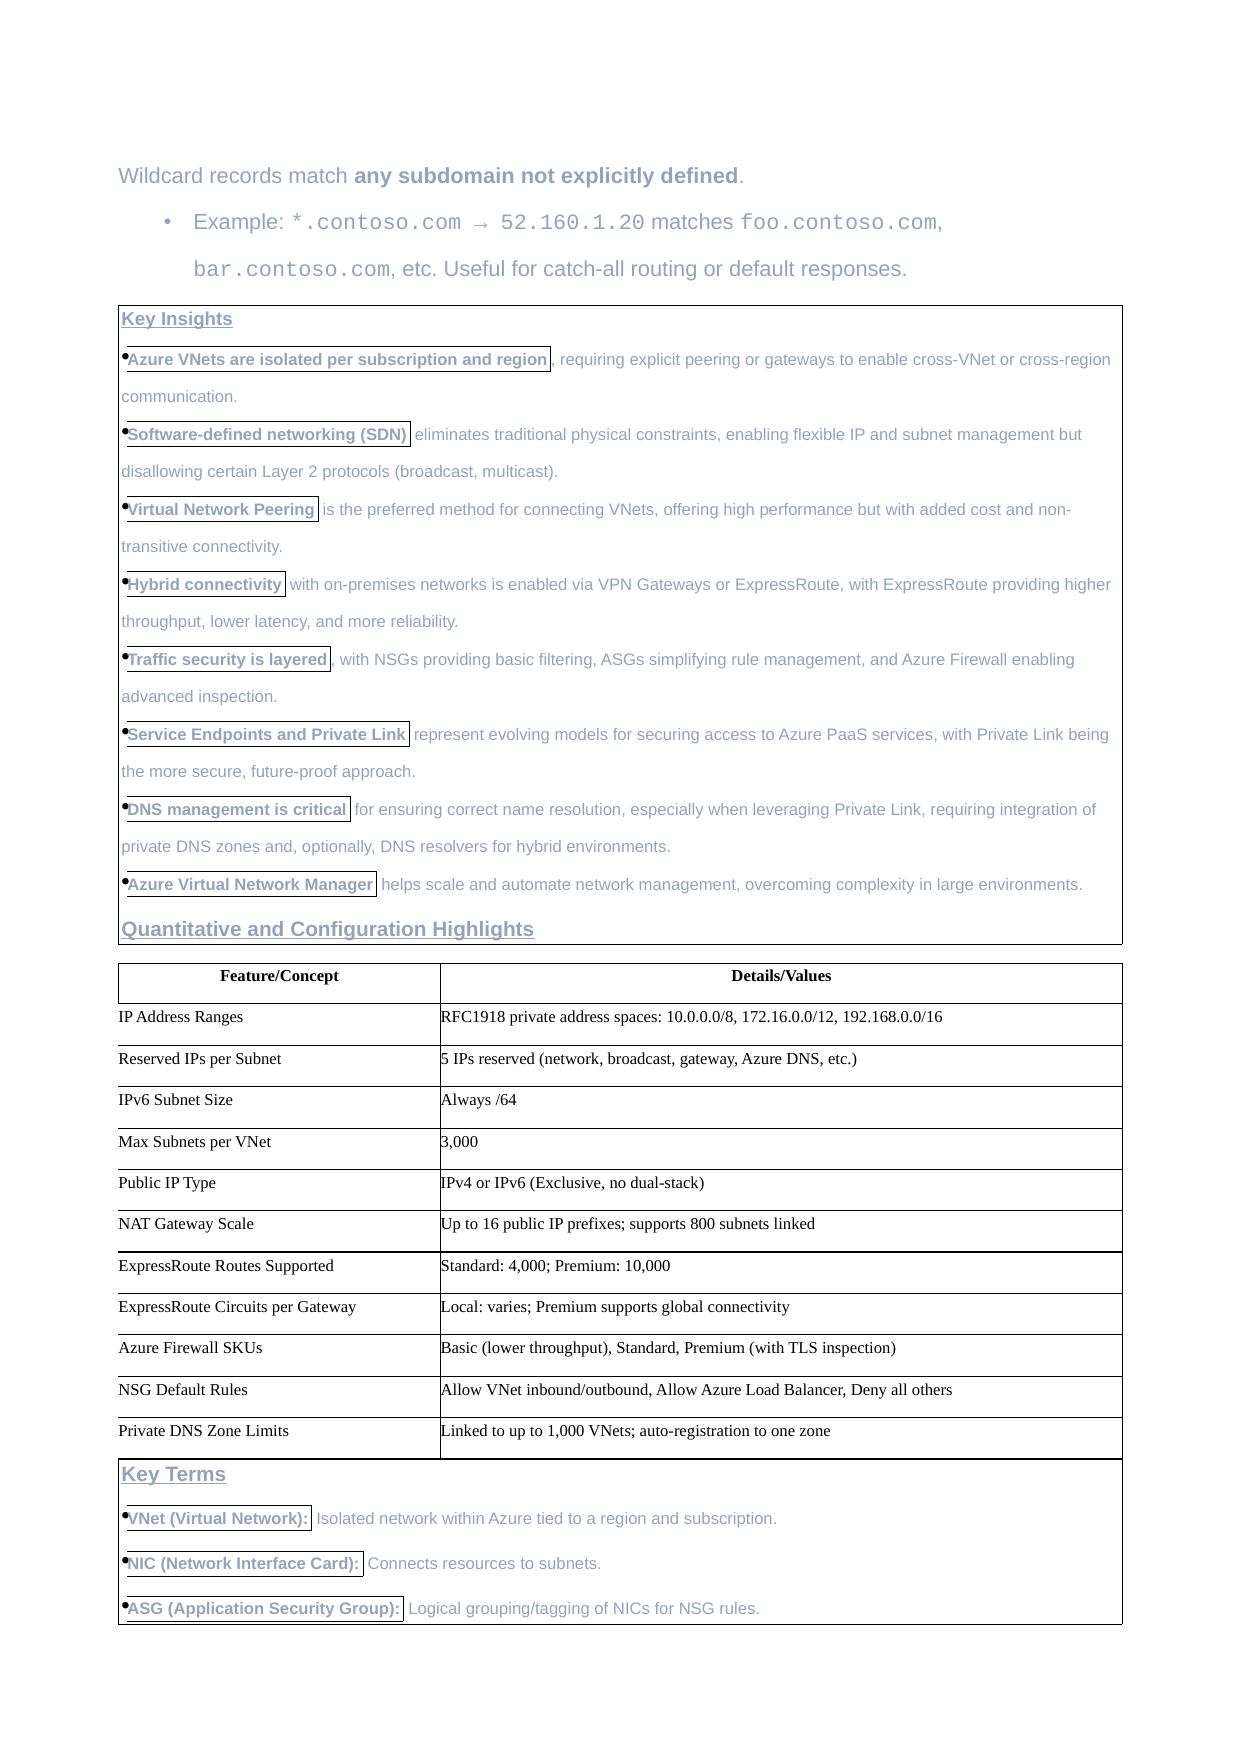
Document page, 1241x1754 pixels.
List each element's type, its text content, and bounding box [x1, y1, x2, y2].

list Software-defined networking (SDN) eliminates traditional physical constraints, enabling flexible IP and subnet management but disallowing certain Layer 2 protocols (broadcast, multicast). [119, 418, 1122, 481]
table_cell 5 IPs reserved (network, broadcast, gateway, Azure DNS, etc.) [441, 1046, 1122, 1086]
table_cell Local: varies; Premium supports global connectivity [441, 1294, 1122, 1334]
table_cell RFC1918 private address spaces: 10.0.0.0/8, 172.16.0.0/12, 192.168.0.0/16 [441, 1004, 1122, 1045]
list Hybrid connectivity with on-premises networks is enabled via VPN Gateways or ExpressRoute, with ExpressRoute providing higher throughput, lower latency, and more reliability. [119, 568, 1122, 631]
table_cell IPv6 Subnet Size [118, 1087, 440, 1127]
table_cell Up to 16 public IP prefixes; supports 800 subnets linked [441, 1211, 1122, 1251]
table_cell IP Address Ranges [118, 1004, 440, 1045]
table_cell Public IP Type [118, 1170, 440, 1210]
list ASG (Application Security Group): Logical grouping/tagging of NICs for NSG rules. [119, 1593, 1122, 1624]
table_cell NAT Gateway Scale [118, 1211, 440, 1251]
table_cell Reserved IPs per Subnet [118, 1046, 440, 1086]
list VNet (Virtual Network): Isolated network within Azure tied to a region and subscription. [119, 1502, 1122, 1531]
list Azure VNets are isolated per subscription and region, requiring explicit peering or gateways to enable cross-VNet or cross-region communication. [119, 343, 1122, 406]
table_cell Always /64 [441, 1087, 1122, 1127]
table_cell 3,000 [441, 1129, 1122, 1169]
subtitle Key Terms [119, 1460, 1122, 1486]
list Virtual Network Peering is the preferred method for connecting VNets, offering high performance but with added cost and non-transitive connectivity. [119, 493, 1122, 556]
table_cell Linked to up to 1,000 VNets; auto-registration to one zone [441, 1418, 1122, 1458]
text Wildcard records match any subdomain not explicitly defined. [118, 118, 1122, 189]
table_header Feature/Concept [119, 964, 440, 1003]
table_cell Standard: 4,000; Premium: 10,000 [441, 1253, 1122, 1293]
list Traffic security is layered, with NSGs providing basic filtering, ASGs simplifying rule management, and Azure Firewall enabling advanced inspection. [119, 643, 1122, 706]
table_cell IPv4 or IPv6 (Exclusive, no dual-stack) [441, 1170, 1122, 1210]
table_cell Azure Firewall SKUs [118, 1335, 440, 1376]
table_cell NSG Default Rules [118, 1377, 440, 1417]
subtitle Quantitative and Configuration Highlights [119, 914, 1122, 944]
table_cell ExpressRoute Routes Supported [118, 1253, 440, 1293]
subtitle Key Insights [119, 306, 1122, 329]
list Example: *.contoso.com → 52.160.1.20 matches foo.contoso.com, bar.contoso.com, etc. Useful for catch-all routing or default responses. [164, 209, 1122, 283]
list Service Endpoints and Private Link represent evolving models for securing access to Azure PaaS services, with Private Link being the more secure, future-proof approach. [119, 718, 1122, 781]
table_cell Private DNS Zone Limits [118, 1418, 440, 1458]
list NIC (Network Interface Card): Connects resources to subnets. [119, 1548, 1122, 1576]
table_cell Max Subnets per VNet [118, 1129, 440, 1169]
table_cell ExpressRoute Circuits per Gateway [118, 1294, 440, 1334]
table_cell Basic (lower throughput), Standard, Premium (with TLS inspection) [441, 1335, 1122, 1376]
list DNS management is critical for ensuring correct name resolution, especially when leveraging Private Link, requiring integration of private DNS zones and, optionally, DNS resolvers for hybrid environments. [119, 793, 1122, 856]
table_cell Allow VNet inbound/outbound, Allow Azure Load Balancer, Deny all others [441, 1377, 1122, 1417]
table_header Details/Values [441, 964, 1122, 1003]
list Azure Virtual Network Manager helps scale and automate network management, overcoming complexity in large environments. [119, 868, 1122, 897]
